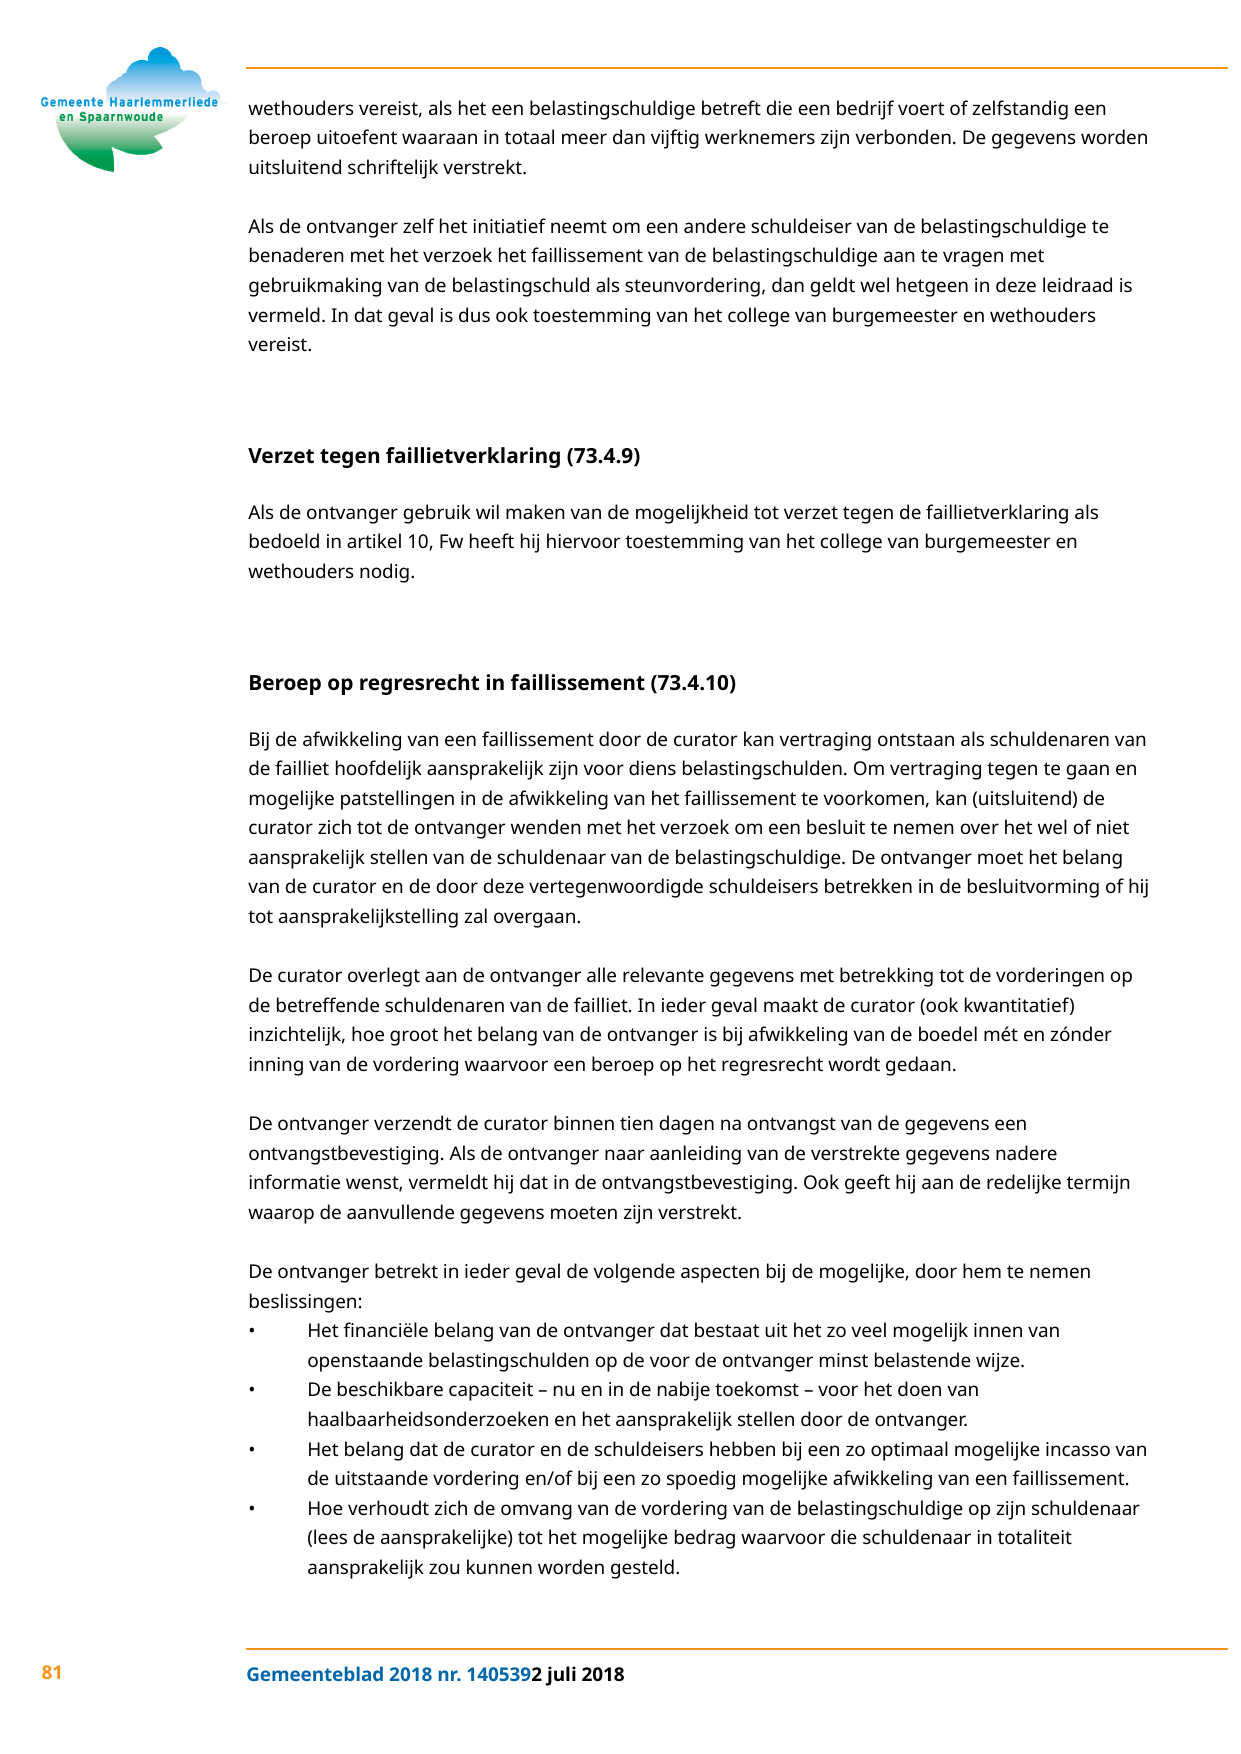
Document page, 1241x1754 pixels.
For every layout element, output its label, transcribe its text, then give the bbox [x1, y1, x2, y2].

text Als de ontvanger gebruik wil maken van de mogelijkheid tot verzet tegen de faillietverklaring als bedoeld in artikel 10, Fw heeft hij hiervoor toestemming van het college van burgemeester en wethouders nodig. [248, 499, 1152, 584]
text De ontvanger verzendt de curator binnen tien dagen na ontvangst van de gegevens een ontvangstbevestiging. Als de ontvanger naar aanleiding van de verstrekte gegevens nadere informatie wenst, vermeldt hij dat in de ontvangstbevestiging. Ook geeft hij aan de redelijke termijn waarop de aanvullende gegevens moeten zijn verstrekt. [248, 1110, 1152, 1225]
text Verzet tegen faillietverklaring (73.4.9) [248, 441, 1152, 469]
text De ontvanger betrekt in ieder geval de volgende aspecten bij de mogelijke, door hem te nemen beslissingen: [248, 1258, 1152, 1314]
picture [41, 47, 231, 172]
text wethouders vereist, als het een belastingschuldige betreft die een bedrijf voert of zelfstandig een beroep uitoefent waaraan in totaal meer dan vijftig werknemers zijn verbonden. De gegevens worden uitsluitend schriftelijk verstrekt. [248, 95, 1152, 180]
list Het financiële belang van de ontvanger dat bestaat uit het zo veel mogelijk innen van openstaande belastingschulden op de voor de ontvanger minst belastende wijze. [248, 1317, 1152, 1373]
text Als de ontvanger zelf het initiatief neemt om een andere schuldeiser van de belastingschuldige te benaderen met het verzoek het faillissement van de belastingschuldige aan te vragen met gebruikmaking van de belastingschuld als steunvordering, dan geldt wel hetgeen in deze leidraad is vermeld. In dat geval is dus ook toestemming van het college van burgemeester en wethouders vereist. [248, 213, 1152, 357]
list Hoe verhoudt zich de omvang van de vordering van de belastingschuldige op zijn schuldenaar (lees de aansprakelijke) tot het mogelijke bedrag waarvoor die schuldenaar in totaliteit aansprakelijk zou kunnen worden gesteld. [248, 1495, 1152, 1580]
text De curator overlegt aan de ontvanger alle relevante gegevens met betrekking tot de vorderingen op de betreffende schuldenaren van de failliet. In ieder geval maakt de curator (ook kwantitatief) inzichtelijk, hoe groot het belang van de ontvanger is bij afwikkeling van de boedel mét en zónder inning van de vordering waarvoor een beroep op het regresrecht wordt gedaan. [248, 962, 1152, 1077]
list De beschikbare capaciteit – nu en in de nabije toekomst – voor het doen van haalbaarheidsonderzoeken en het aansprakelijk stellen door de ontvanger. [248, 1377, 1152, 1432]
text Bij de afwikkeling van een faillissement door de curator kan vertraging ontstaan als schuldenaren van de failliet hoofdelijk aansprakelijk zijn voor diens belastingschulden. Om vertraging tegen te gaan en mogelijke patstellingen in de afwikkeling van het faillissement te voorkomen, kan (uitsluitend) de curator zich tot de ontvanger wenden met het verzoek om een besluit te nemen over het wel of niet aansprakelijk stellen van de schuldenaar van de belastingschuldige. De ontvanger moet het belang van de curator en de door deze vertegenwoordigde schuldeisers betrekken in de besluitvorming of hij tot aansprakelijkstelling zal overgaan. [248, 726, 1152, 929]
text Beroep op regresrecht in faillissement (73.4.10) [248, 668, 1152, 696]
list Het belang dat de curator en de schuldeisers hebben bij een zo optimaal mogelijke incasso van de uitstaande vordering en/of bij een zo spoedig mogelijke afwikkeling van een faillissement. [248, 1436, 1152, 1491]
